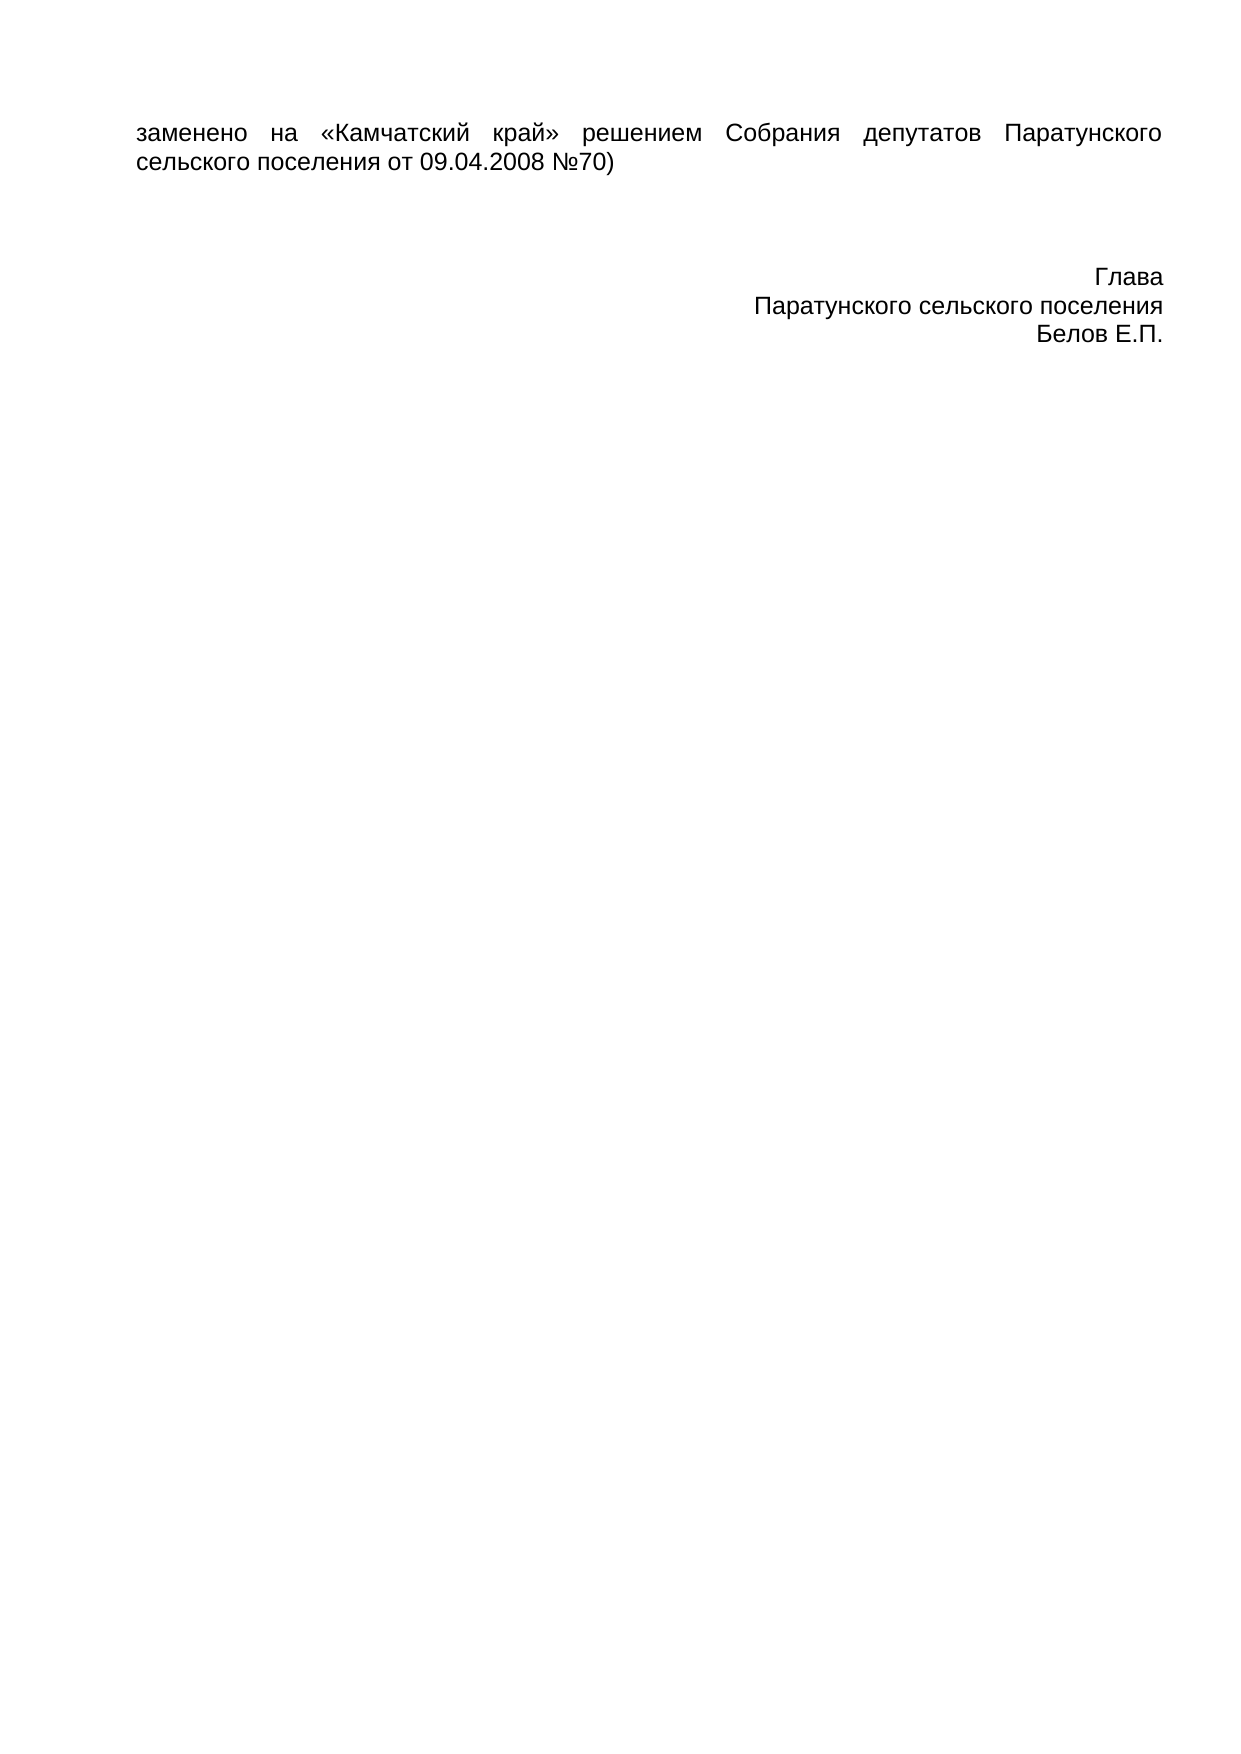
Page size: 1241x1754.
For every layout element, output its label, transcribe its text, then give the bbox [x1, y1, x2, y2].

text Паратунского сельского поселения [136, 291, 1163, 319]
text Глава [136, 262, 1163, 291]
text Белов Е.П. [136, 319, 1163, 348]
text заменено на «Камчатский край» решением Собрания депутатов Паратунского сельского поселения от 09.04.2008 №70) [136, 118, 1163, 176]
